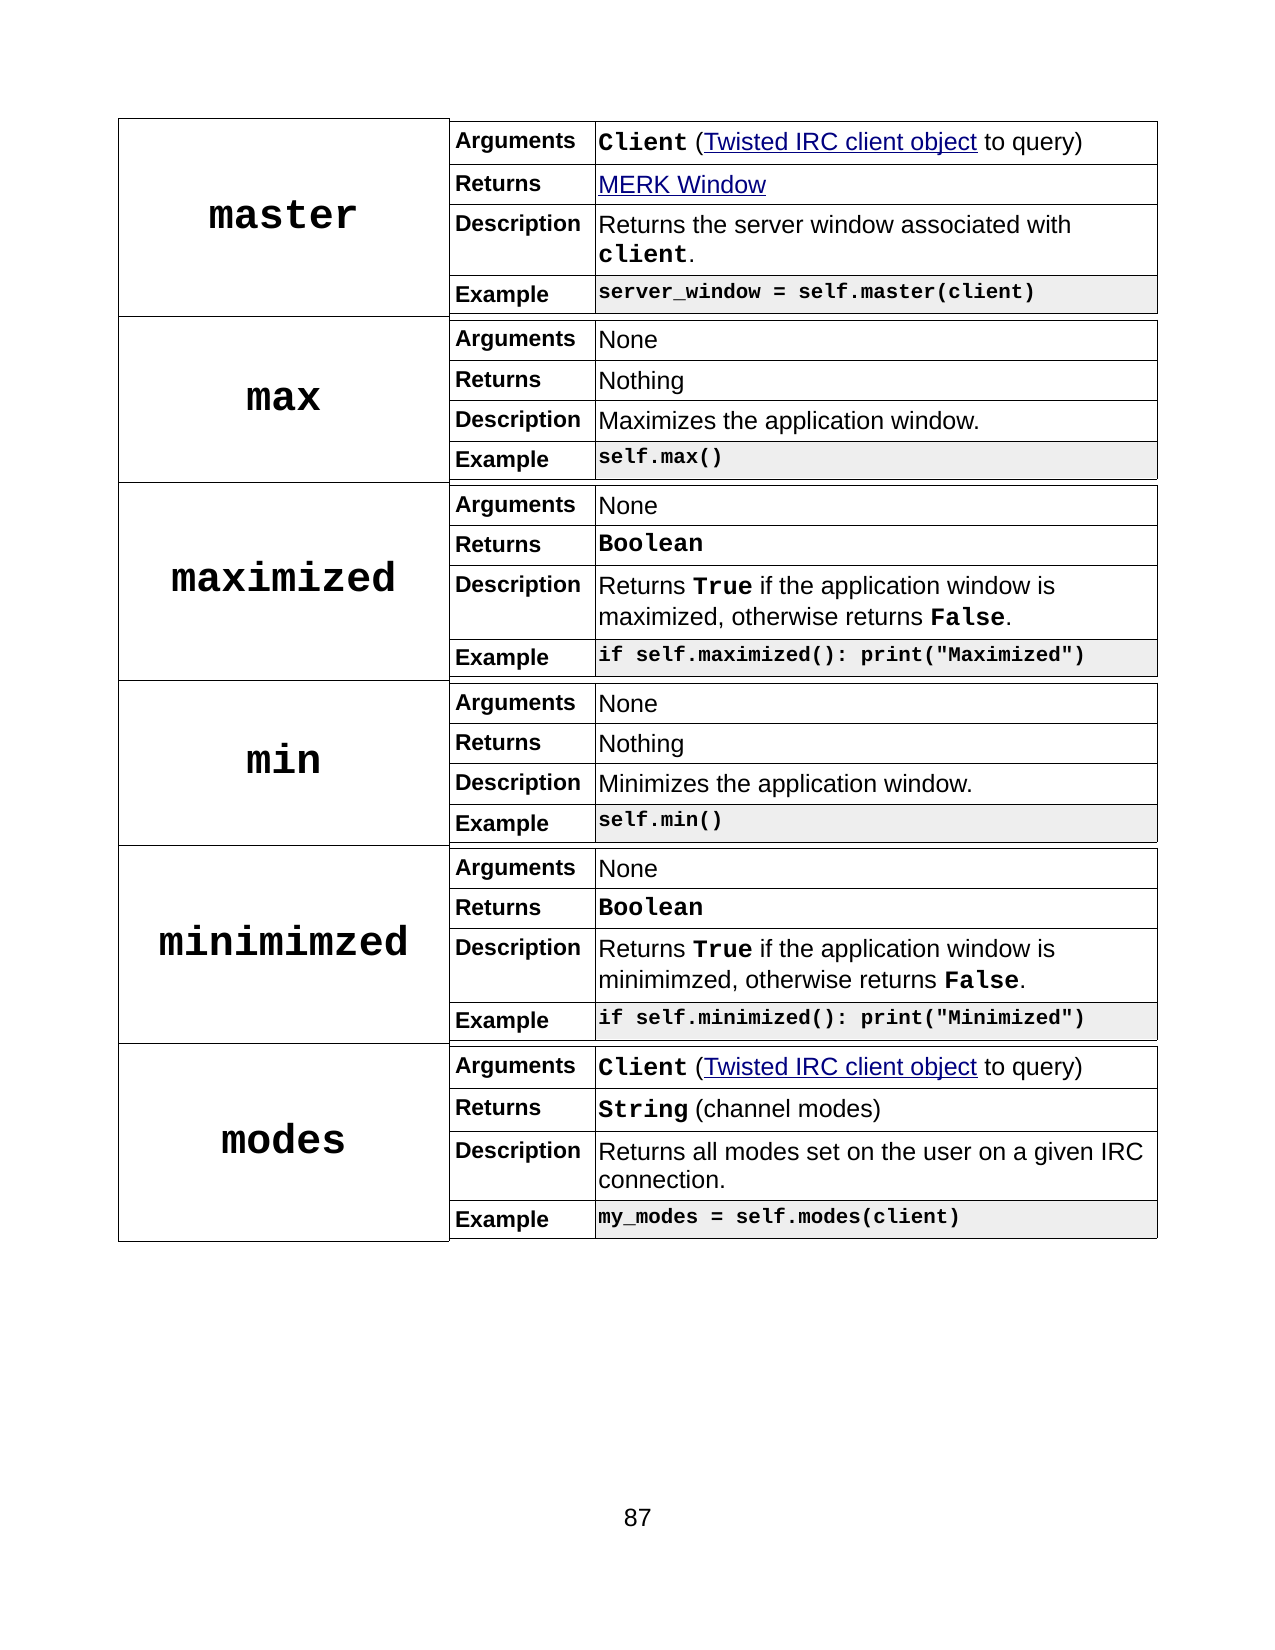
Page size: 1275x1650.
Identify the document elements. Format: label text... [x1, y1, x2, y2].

table_cell Example [450, 1003, 595, 1039]
table_cell Maximizes the application window. [596, 401, 1157, 441]
table_cell max [119, 317, 449, 482]
table_cell Example [450, 805, 595, 842]
table_header None [596, 486, 1157, 525]
table_cell Nothing [596, 724, 1157, 763]
table_cell Nothing [596, 361, 1157, 400]
table_header None [596, 321, 1157, 360]
table_cell modes [119, 1044, 449, 1241]
table_cell Description [450, 764, 595, 804]
table_cell Description [450, 401, 595, 441]
table_header None [596, 684, 1157, 723]
table_cell Example [450, 640, 595, 676]
table_cell Description [450, 566, 595, 638]
table_header Arguments [450, 122, 595, 164]
table_cell min [119, 681, 449, 845]
table_cell Returns the server window associated with client. [596, 205, 1157, 275]
table_cell String (channel modes) [596, 1089, 1157, 1131]
table_cell Example [450, 1201, 595, 1238]
table_cell Example [450, 276, 595, 313]
table_cell self.max() [596, 442, 1157, 478]
table_header None [596, 849, 1157, 888]
table_cell Returns True if the application window is minimimzed, otherwise returns False. [596, 929, 1157, 1002]
table_header Client (Twisted IRC client object to query) [596, 1047, 1157, 1088]
table_cell Example [450, 442, 595, 478]
table_cell minimimzed [119, 846, 449, 1043]
table_header Arguments [450, 1047, 595, 1088]
table_cell self.min() [596, 805, 1157, 842]
table_cell Returns [450, 526, 595, 565]
table_cell Boolean [596, 526, 1157, 565]
table_cell [450, 316, 1157, 320]
table_cell maximized [119, 483, 449, 679]
table_cell Returns [450, 165, 595, 204]
table_cell Returns [450, 361, 595, 400]
table_cell Returns [450, 724, 595, 763]
table_cell Returns all modes set on the user on a given IRC connection. [596, 1132, 1157, 1200]
table_cell Boolean [596, 889, 1157, 928]
table_header Arguments [450, 321, 595, 360]
table_cell Returns [450, 889, 595, 928]
table_cell Returns True if the application window is maximized, otherwise returns False. [596, 566, 1157, 638]
table_header Client (Twisted IRC client object to query) [596, 122, 1157, 164]
table_header Arguments [450, 684, 595, 723]
table_cell MERK Window [596, 165, 1157, 204]
table_cell Minimizes the application window. [596, 764, 1157, 804]
table_cell master [119, 119, 449, 316]
table_cell if self.maximized(): print("Maximized") [596, 640, 1157, 676]
table_cell Description [450, 1132, 595, 1200]
table_header Arguments [450, 486, 595, 525]
table_cell Description [450, 929, 595, 1002]
table_header Arguments [450, 849, 595, 888]
table_cell Description [450, 205, 595, 275]
table_cell if self.minimized(): print("Minimized") [596, 1003, 1157, 1039]
table_cell Returns [450, 1089, 595, 1131]
table_cell my_modes = self.modes(client) [596, 1201, 1157, 1238]
table_cell server_window = self.master(client) [596, 276, 1157, 313]
